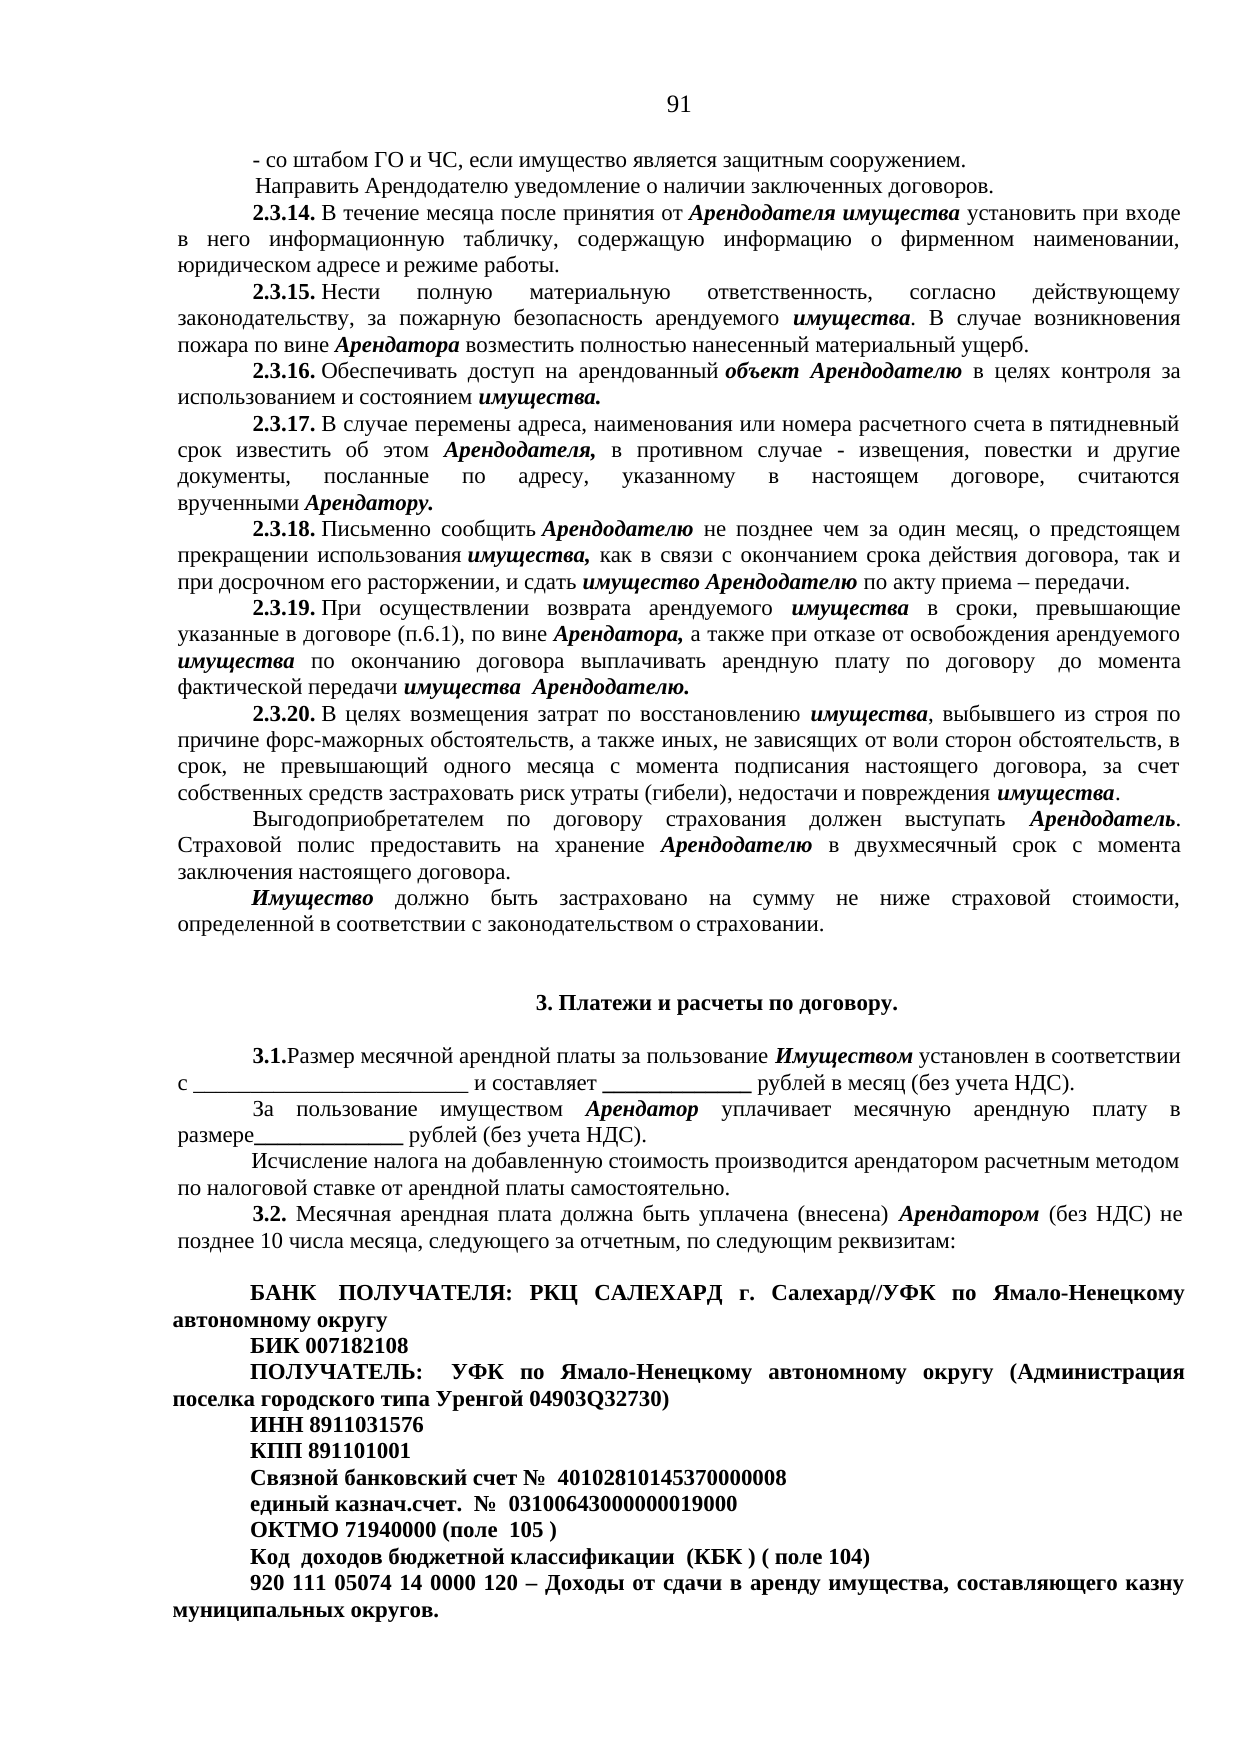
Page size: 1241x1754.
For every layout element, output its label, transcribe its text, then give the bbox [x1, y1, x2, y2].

text ОКТМО 71940000 (поле 105 ) [172, 1517, 1186, 1543]
text Связной банковский счет № 40102810145370000008 [172, 1464, 1186, 1490]
text ИНН 8911031576 [172, 1411, 1186, 1437]
text ПОЛУЧАТЕЛЬ: УФК по Ямало-Ненецкому автономному округу (Администрация поселка городского типа Уренгой 04903Q32730) [172, 1358, 1186, 1411]
text 2.3.18. Письменно сообщить Арендодателю не позднее чем за один месяц, о предстоящем прекращении использования имущества, как в связи с окончанием срока действия договора, так и при досрочном его расторжении, и сдать имущество Арендодателю по акту приема – передачи. [177, 515, 1181, 594]
text 2.3.14. В течение месяца после принятия от Арендодателя имущества установить при входе в него информационную табличку, содержащую информацию о фирменном наименовании, юридическом адресе и режиме работы. [177, 199, 1181, 278]
text 3.2. Месячная арендная плата должна быть уплачена (внесена) Арендатором (без НДС) не позднее 10 числа месяца, следующего за отчетным, по следующим реквизитам: [177, 1200, 1183, 1253]
text Код доходов бюджетной классификации (КБК ) ( поле 104) [172, 1543, 1186, 1569]
text Имущество должно быть застраховано на сумму не ниже страховой стоимости, определенной в соответствии с законодательством о страховании. [177, 884, 1181, 937]
text 2.3.16. Обеспечивать доступ на арендованный объект Арендодателю в целях контроля за использованием и состоянием имущества. [177, 357, 1181, 410]
text За пользование имуществом Арендатор уплачивает месячную арендную плату в размере_____________ рублей (без учета НДС). [177, 1095, 1181, 1148]
text КПП 891101001 [172, 1437, 1186, 1464]
text - со штабом ГО и ЧС, если имущество является защитным сооружением. [177, 146, 1181, 172]
text 2.3.20. В целях возмещения затрат по восстановлению имущества, выбывшего из строя по причине форс-мажорных обстоятельств, а также иных, не зависящих от воли сторон обстоятельств, в срок, не превышающий одного месяца с момента подписания настоящего договора, за счет собственных средств застраховать риск утраты (гибели), недостачи и повреждения имущества. [177, 699, 1181, 805]
text Исчисление налога на добавленную стоимость производится арендатором расчетным методом по налоговой ставке от арендной платы самостоятельно. [177, 1148, 1181, 1200]
text БАНК ПОЛУЧАТЕЛЯ: РКЦ САЛЕХАРД г. Салехард//УФК по Ямало-Ненецкому автономному округу [172, 1279, 1186, 1332]
text Выгодоприобретателем по договору страхования должен выступать Арендодатель. Страховой полис предоставить на хранение Арендодателю в двухмесячный срок с момента заключения настоящего договора. [177, 805, 1181, 884]
text единый казнач.счет. № 03100643000000019000 [172, 1490, 1186, 1517]
text БИК 007182108 [172, 1332, 1186, 1358]
text 3. Платежи и расчеты по договору. [177, 989, 1181, 1016]
text 2.3.19. При осуществлении возврата арендуемого имущества в сроки, превышающие указанные в договоре (п.6.1), по вине Арендатора, а также при отказе от освобождения арендуемого имущества по окончанию договора выплачивать арендную плату по договору до момента фактической передачи имущества Арендодателю. [177, 594, 1181, 699]
text 2.3.17. В случае перемены адреса, наименования или номера расчетного счета в пятидневный срок известить об этом Арендодателя, в противном случае - извещения, повестки и другие документы, посланные по адресу, указанному в настоящем договоре, считаются врученными Арендатору. [177, 410, 1181, 515]
text 3.1.Размер месячной арендной платы за пользование Имуществом установлен в соответствии с ________________________ и составляет _____________ рублей в месяц (без учета НДС). [177, 1042, 1181, 1095]
text Направить Арендодателю уведомление о наличии заключенных договоров. [177, 172, 1181, 199]
text 2.3.15. Нести полную материальную ответственность, согласно действующему законодательству, за пожарную безопасность арендуемого имущества. В случае возникновения пожара по вине Арендатора возместить полностью нанесенный материальный ущерб. [177, 278, 1181, 357]
text 920 111 05074 14 0000 120 – Доходы от сдачи в аренду имущества, составляющего казну муниципальных округов. [172, 1569, 1186, 1622]
